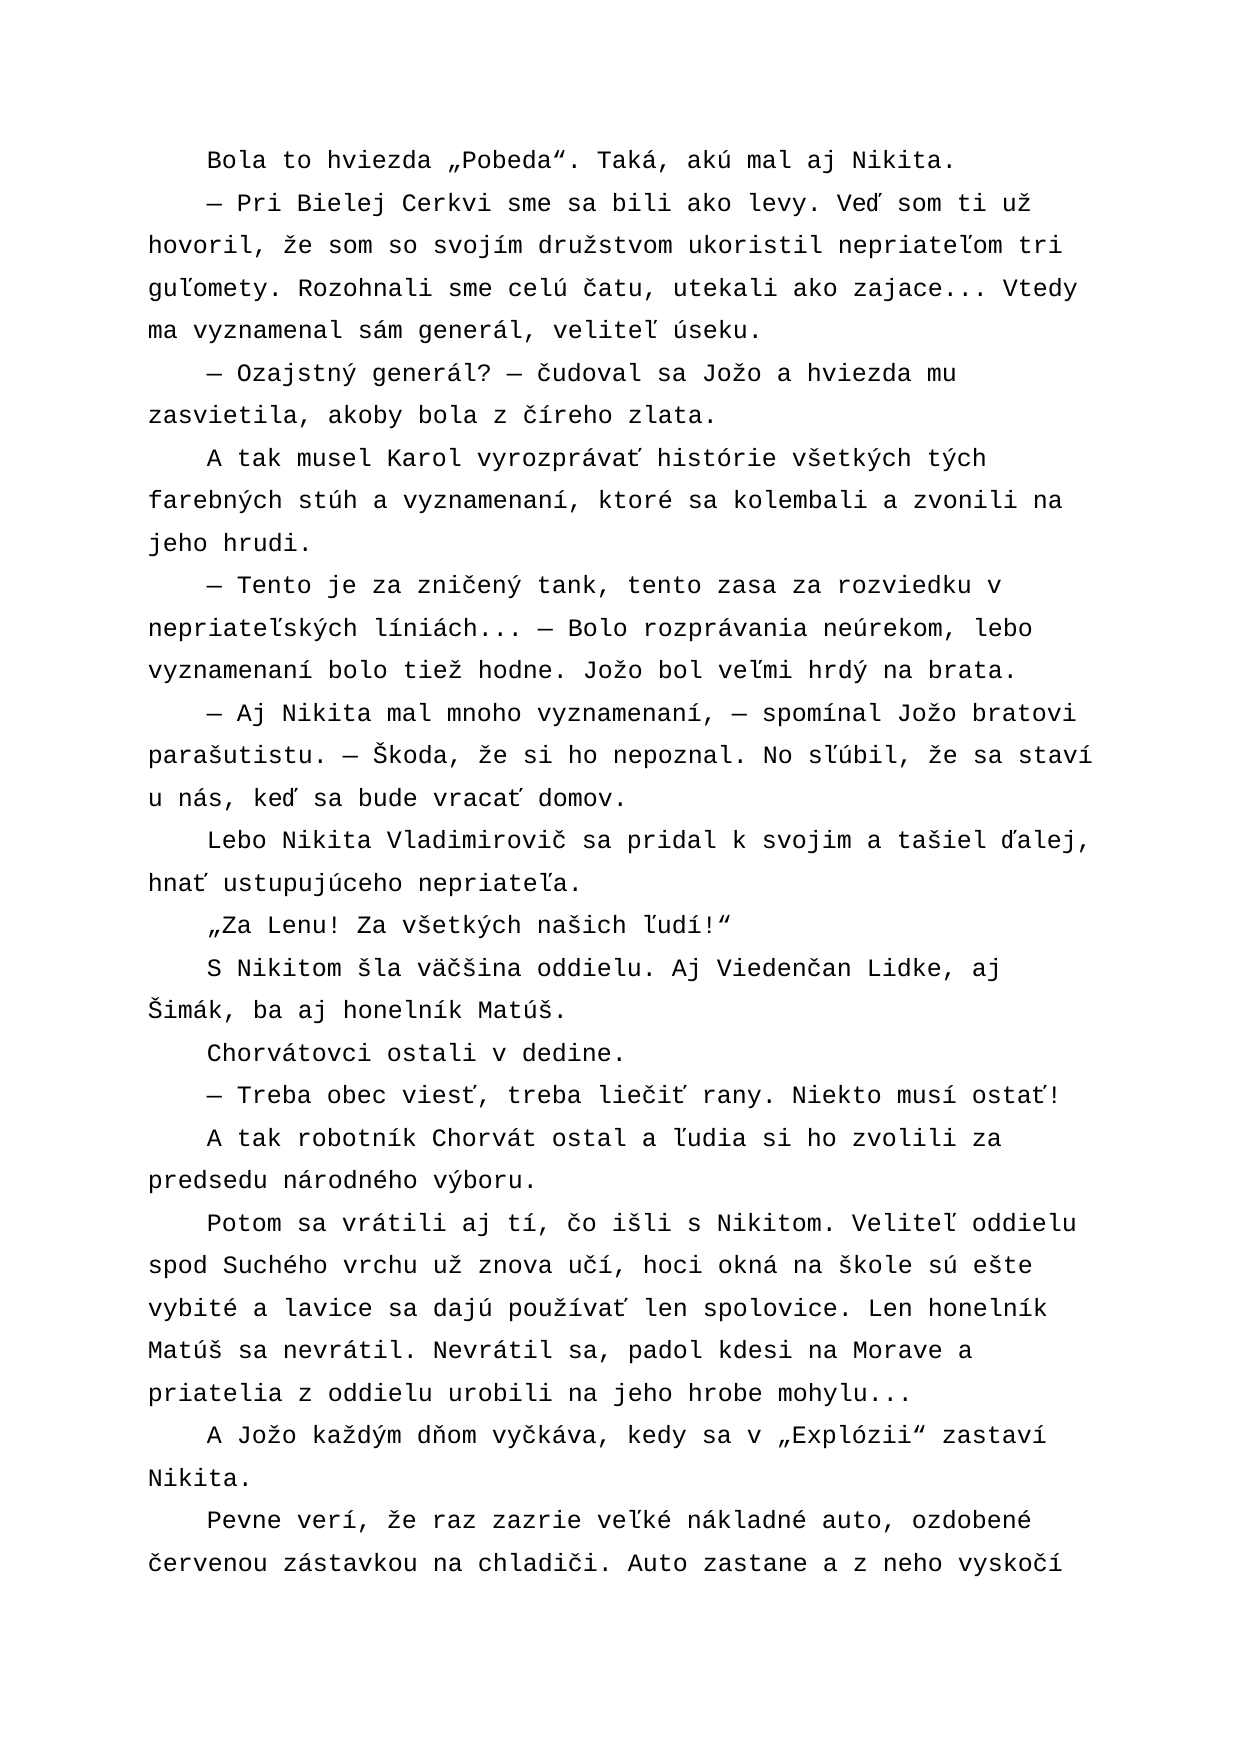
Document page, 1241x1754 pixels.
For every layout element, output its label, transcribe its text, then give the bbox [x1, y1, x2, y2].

text — Tento je za zničený tank, tento zasa za rozviedku v nepriateľských líniách... — Bolo rozprávania neúrekom, lebo vyznamenaní bolo tiež hodne. Jožo bol veľmi hrdý na brata. [148, 573, 1093, 686]
text Chorvátovci ostali v dedine. [148, 1040, 1093, 1068]
text — Aj Nikita mal mnoho vyznamenaní, — spomínal Jožo bratovi parašutistu. — Škoda, že si ho nepoznal. No sľúbil, že sa staví u nás, keď sa bude vracať domov. [148, 700, 1093, 813]
text — Pri Bielej Cerkvi sme sa bili ako levy. Veď som ti už hovoril, že som so svojím družstvom ukoristil nepriateľom tri guľomety. Rozohnali sme celú čatu, utekali ako zajace... Vtedy ma vyznamenal sám generál, veliteľ úseku. [148, 190, 1093, 346]
text Potom sa vrátili aj tí, čo išli s Nikitom. Veliteľ oddielu spod Suchého vrchu už znova učí, hoci okná na škole sú ešte vybité a lavice sa dajú používať len spolovice. Len honelník Matúš sa nevrátil. Nevrátil sa, padol kdesi na Morave a priatelia z oddielu urobili na jeho hrobe mohylu... [148, 1210, 1093, 1408]
text Lebo Nikita Vladimirovič sa pridal k svojim a tašiel ďalej, hnať ustupujúceho nepriateľa. [148, 828, 1093, 898]
text Pevne verí, že raz zazrie veľké nákladné auto, ozdobené červenou zástavkou na chladiči. Auto zastane a z neho vyskočí [148, 1508, 1093, 1578]
text „Za Lenu! Za všetkých našich ľudí!“ [148, 913, 1093, 941]
text A tak musel Karol vyrozprávať histórie všetkých tých farebných stúh a vyznamenaní, ktoré sa kolembali a zvonili na jeho hrudi. [148, 445, 1093, 558]
text — Ozajstný generál? — čudoval sa Jožo a hviezda mu zasvietila, akoby bola z číreho zlata. [148, 360, 1093, 431]
text S Nikitom šla väčšina oddielu. Aj Viedenčan Lidke, aj Šimák, ba aj honelník Matúš. [148, 955, 1093, 1026]
text — Treba obec viesť, treba liečiť rany. Niekto musí ostať! [148, 1083, 1093, 1111]
text A Jožo každým dňom vyčkáva, kedy sa v „Explózii“ zastaví Nikita. [148, 1423, 1093, 1493]
text A tak robotník Chorvát ostal a ľudia si ho zvolili za predsedu národného výboru. [148, 1125, 1093, 1196]
text Bola to hviezda „Pobeda“. Taká, akú mal aj Nikita. [148, 148, 1093, 176]
